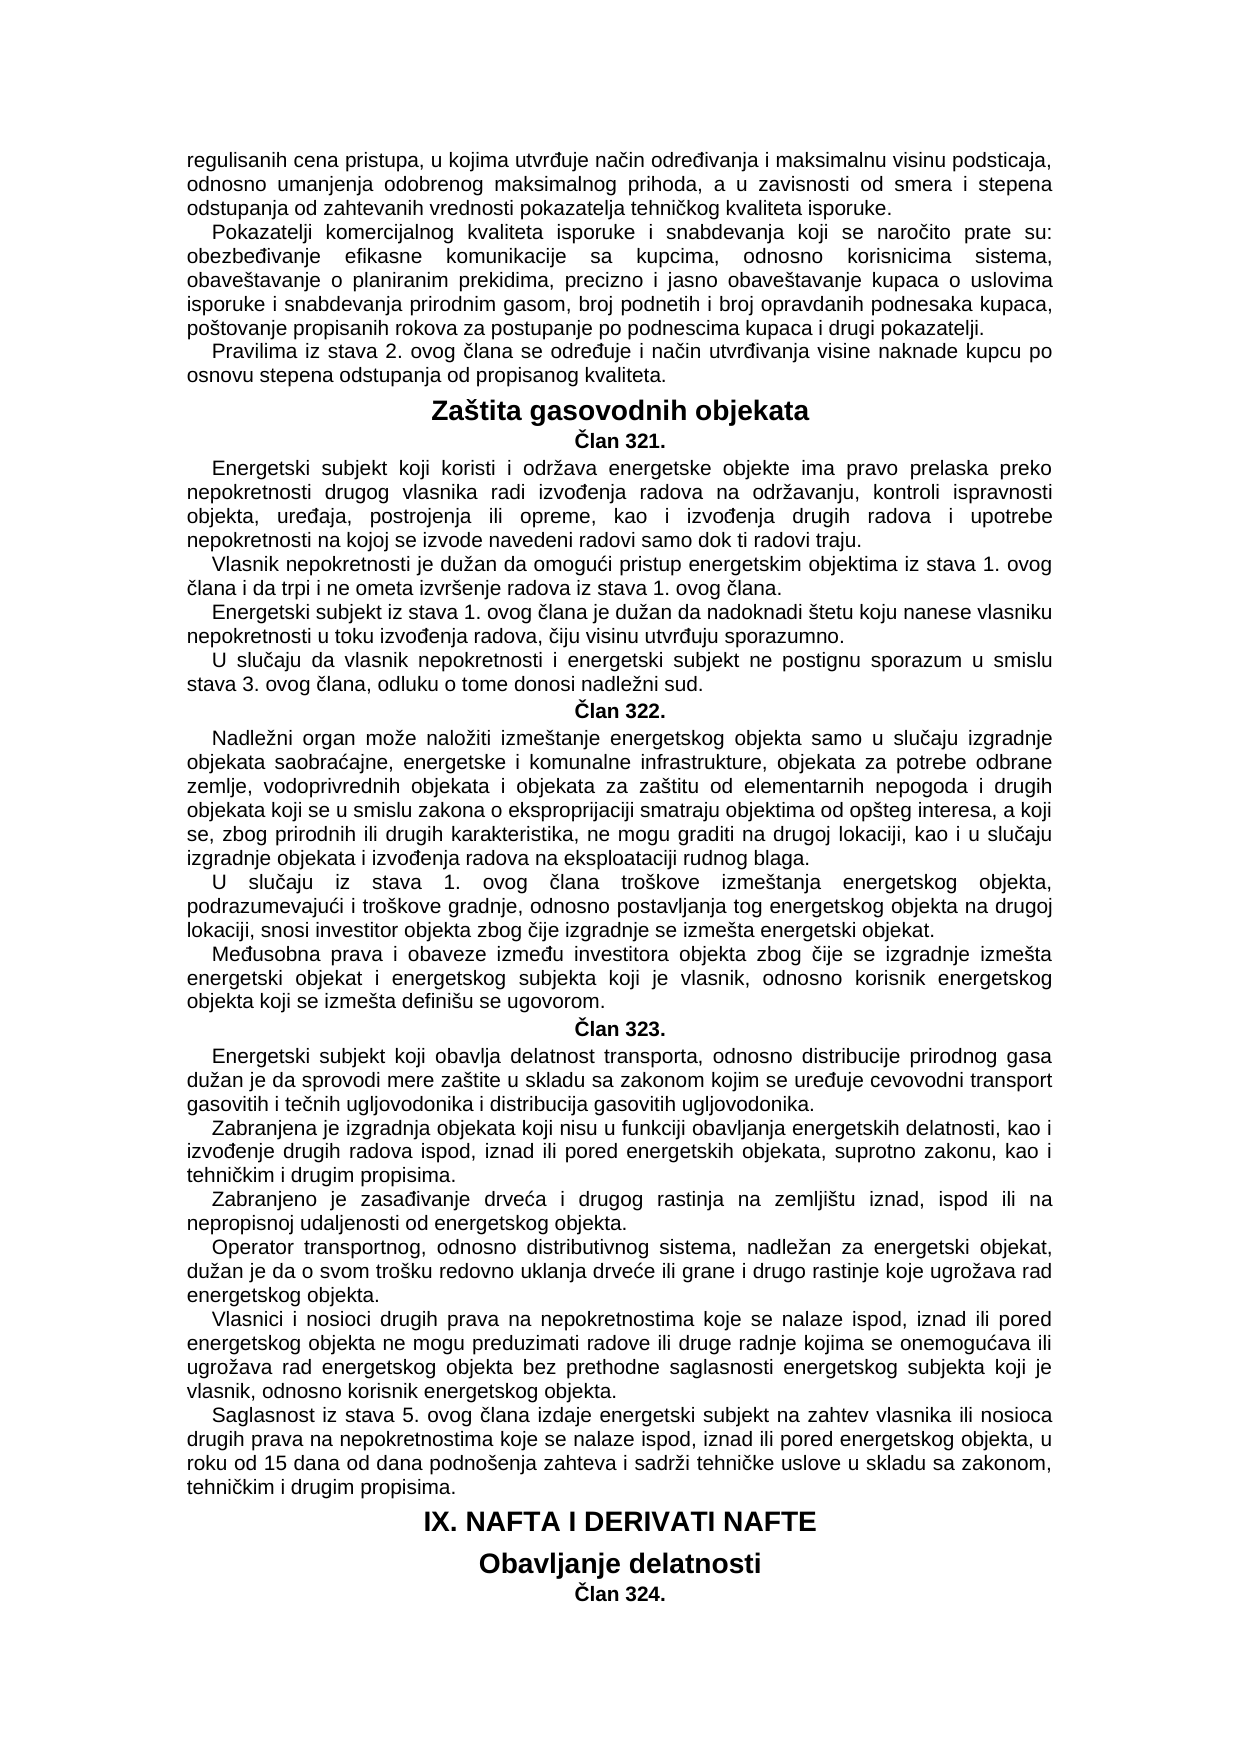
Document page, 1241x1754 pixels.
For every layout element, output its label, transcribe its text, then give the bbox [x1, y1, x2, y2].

text Energetski subjekt koji obavlja delatnost transporta, odnosno distribucije prirodnog gasa dužan je da sprovodi mere zaštite u skladu sa zakonom kojim se uređuje cevovodni transport gasovitih i tečnih ugljovodonika i distribucija gasovitih ugljovodonika. [187, 1043, 1053, 1115]
text U slučaju da vlasnik nepokretnosti i energetski subjekt ne postignu sporazum u smislu stava 3. ovog člana, odluku o tome donosi nadležni sud. [187, 648, 1053, 696]
text Vlasnik nepokretnosti je dužan da omogući pristup energetskim objektima iz stava 1. ovog člana i da trpi i ne ometa izvršenje radova iz stava 1. ovog člana. [187, 552, 1053, 600]
text Zabranjena je izgradnja objekata koji nisu u funkciji obavljanja energetskih delatnosti, kao i izvođenje drugih radova ispod, iznad ili pored energetskih objekata, suprotno zakonu, kao i tehničkim i drugim propisima. [187, 1115, 1053, 1187]
text Saglasnost iz stava 5. ovog člana izdaje energetski subjekt na zahtev vlasnika ili nosioca drugih prava na nepokretnostima koje se nalaze ispod, iznad ili pored energetskog objekta, u roku od 15 dana od dana podnošenja zahteva i sadrži tehničke uslove u skladu sa zakonom, tehničkim i drugim propisima. [187, 1403, 1053, 1499]
text Pokazatelji komercijalnog kvaliteta isporuke i snabdevanja koji se naročito prate su: obezbeđivanje efikasne komunikacije sa kupcima, odnosno korisnicima sistema, obaveštavanje o planiranim prekidima, precizno i jasno obaveštavanje kupaca o uslovima isporuke i snabdevanja prirodnim gasom, broj podnetih i broj opravdanih podnesaka kupaca, poštovanje propisanih rokova za postupanje po podnescima kupaca i drugi pokazatelji. [187, 219, 1053, 339]
text Obavljanje delatnosti [148, 1547, 1093, 1579]
text U slučaju iz stava 1. ovog člana troškove izmeštanja energetskog objekta, podrazumevajući i troškove gradnje, odnosno postavljanja tog energetskog objekta na drugoj lokaciji, snosi investitor objekta zbog čije izgradnje se izmešta energetski objekat. [187, 869, 1053, 941]
text Pravilima iz stava 2. ovog člana se određuje i način utvrđivanja visine naknade kupcu po osnovu stepena odstupanja od propisanog kvaliteta. [187, 339, 1053, 387]
text Operator transportnog, odnosno distributivnog sistema, nadležan za energetski objekat, dužan je da o svom trošku redovno uklanja drveće ili grane i drugo rastinje koje ugrožava rad energetskog objekta. [187, 1235, 1053, 1307]
text regulisanih cena pristupa, u kojima utvrđuje način određivanja i maksimalnu visinu podsticaja, odnosno umanjenja odobrenog maksimalnog prihoda, a u zavisnosti od smera i stepena odstupanja od zahtevanih vrednosti pokazatelja tehničkog kvaliteta isporuke. [187, 148, 1053, 219]
text Zabranjeno je zasađivanje drveća i drugog rastinja na zemljištu iznad, ispod ili na nepropisnoj udaljenosti od energetskog objekta. [187, 1187, 1053, 1235]
text Zaštita gasovodnih objekata [148, 393, 1093, 426]
text Energetski subjekt koji koristi i održava energetske objekte ima pravo prelaska preko nepokretnosti drugog vlasnika radi izvođenja radova na održavanju, kontroli ispravnosti objekta, uređaja, postrojenja ili opreme, kao i izvođenja drugih radova i upotrebe nepokretnosti na kojoj se izvode navedeni radovi samo dok ti radovi traju. [187, 456, 1053, 552]
text Energetski subjekt iz stava 1. ovog člana je dužan da nadoknadi štetu koju nanese vlasniku nepokretnosti u toku izvođenja radova, čiju visinu utvrđuju sporazumno. [187, 600, 1053, 648]
text Vlasnici i nosioci drugih prava na nepokretnostima koje se nalaze ispod, iznad ili pored energetskog objekta ne mogu preduzimati radove ili druge radnje kojima se onemogućava ili ugrožava rad energetskog objekta bez prethodne saglasnosti energetskog subjekta koji je vlasnik, odnosno korisnik energetskog objekta. [187, 1307, 1053, 1403]
text Član 324. [148, 1582, 1093, 1606]
text Član 321. [148, 429, 1093, 453]
text Nadležni organ može naložiti izmeštanje energetskog objekta samo u slučaju izgradnje objekata saobraćajne, energetske i komunalne infrastrukture, objekata za potrebe odbrane zemlje, vodoprivrednih objekata i objekata za zaštitu od elementarnih nepogoda i drugih objekata koji se u smislu zakona o eksproprijaciji smatraju objektima od opšteg interesa, a koji se, zbog prirodnih ili drugih karakteristika, ne mogu graditi na drugoj lokaciji, kao i u slučaju izgradnje objekata i izvođenja radova na eksploataciji rudnog blaga. [187, 726, 1053, 869]
text Međusobna prava i obaveze između investitora objekta zbog čije se izgradnje izmešta energetski objekat i energetskog subjekta koji je vlasnik, odnosno korisnik energetskog objekta koji se izmešta definišu se ugovorom. [187, 941, 1053, 1013]
text IX. NAFTA I DERIVATI NAFTE [171, 1505, 1069, 1537]
text Član 323. [148, 1016, 1093, 1040]
text Član 322. [148, 699, 1093, 723]
